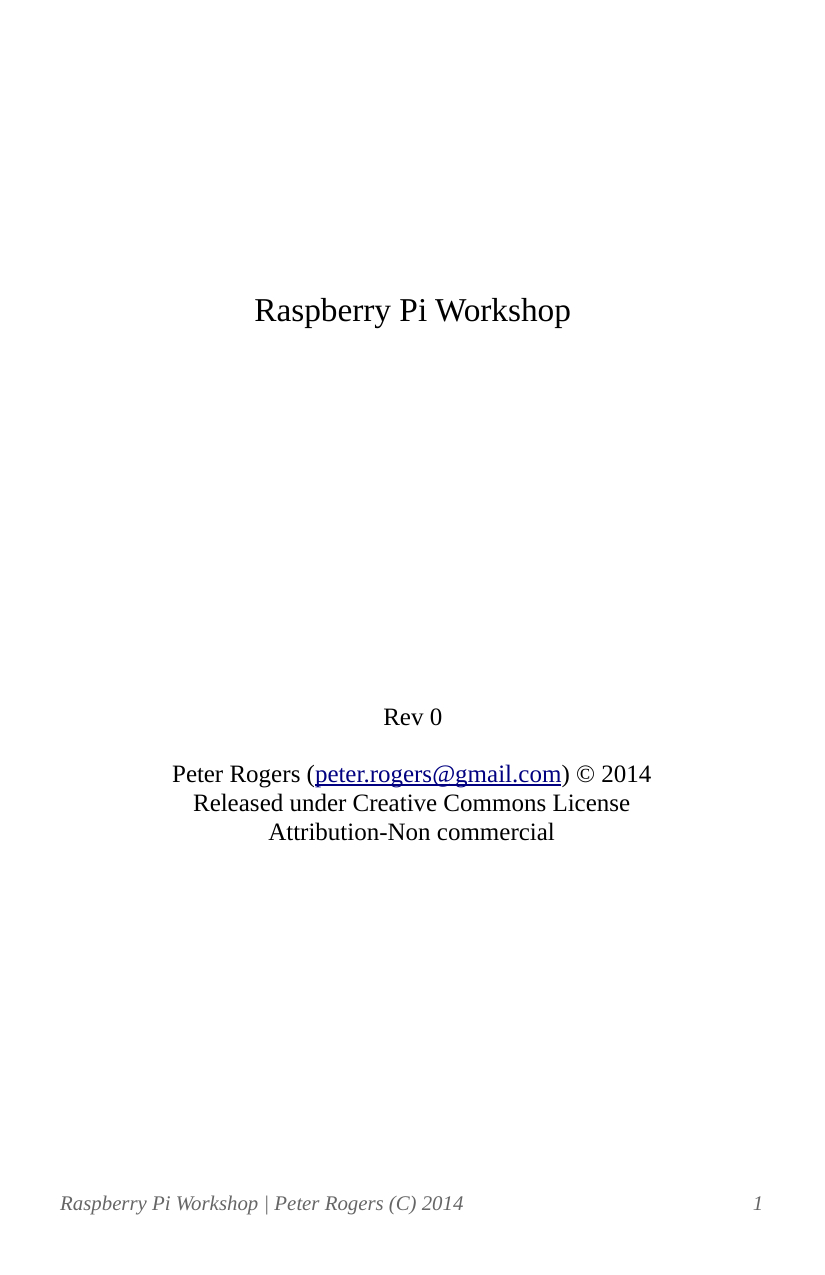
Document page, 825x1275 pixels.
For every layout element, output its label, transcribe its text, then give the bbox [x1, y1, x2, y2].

text Released under Creative Commons License [58, 788, 765, 817]
text Attribution-Non commercial [58, 817, 765, 846]
text Raspberry Pi Workshop [60, 290, 765, 328]
text Peter Rogers (peter.rogers@gmail.com) © 2014 [58, 759, 765, 788]
text Rev 0 [60, 702, 765, 731]
